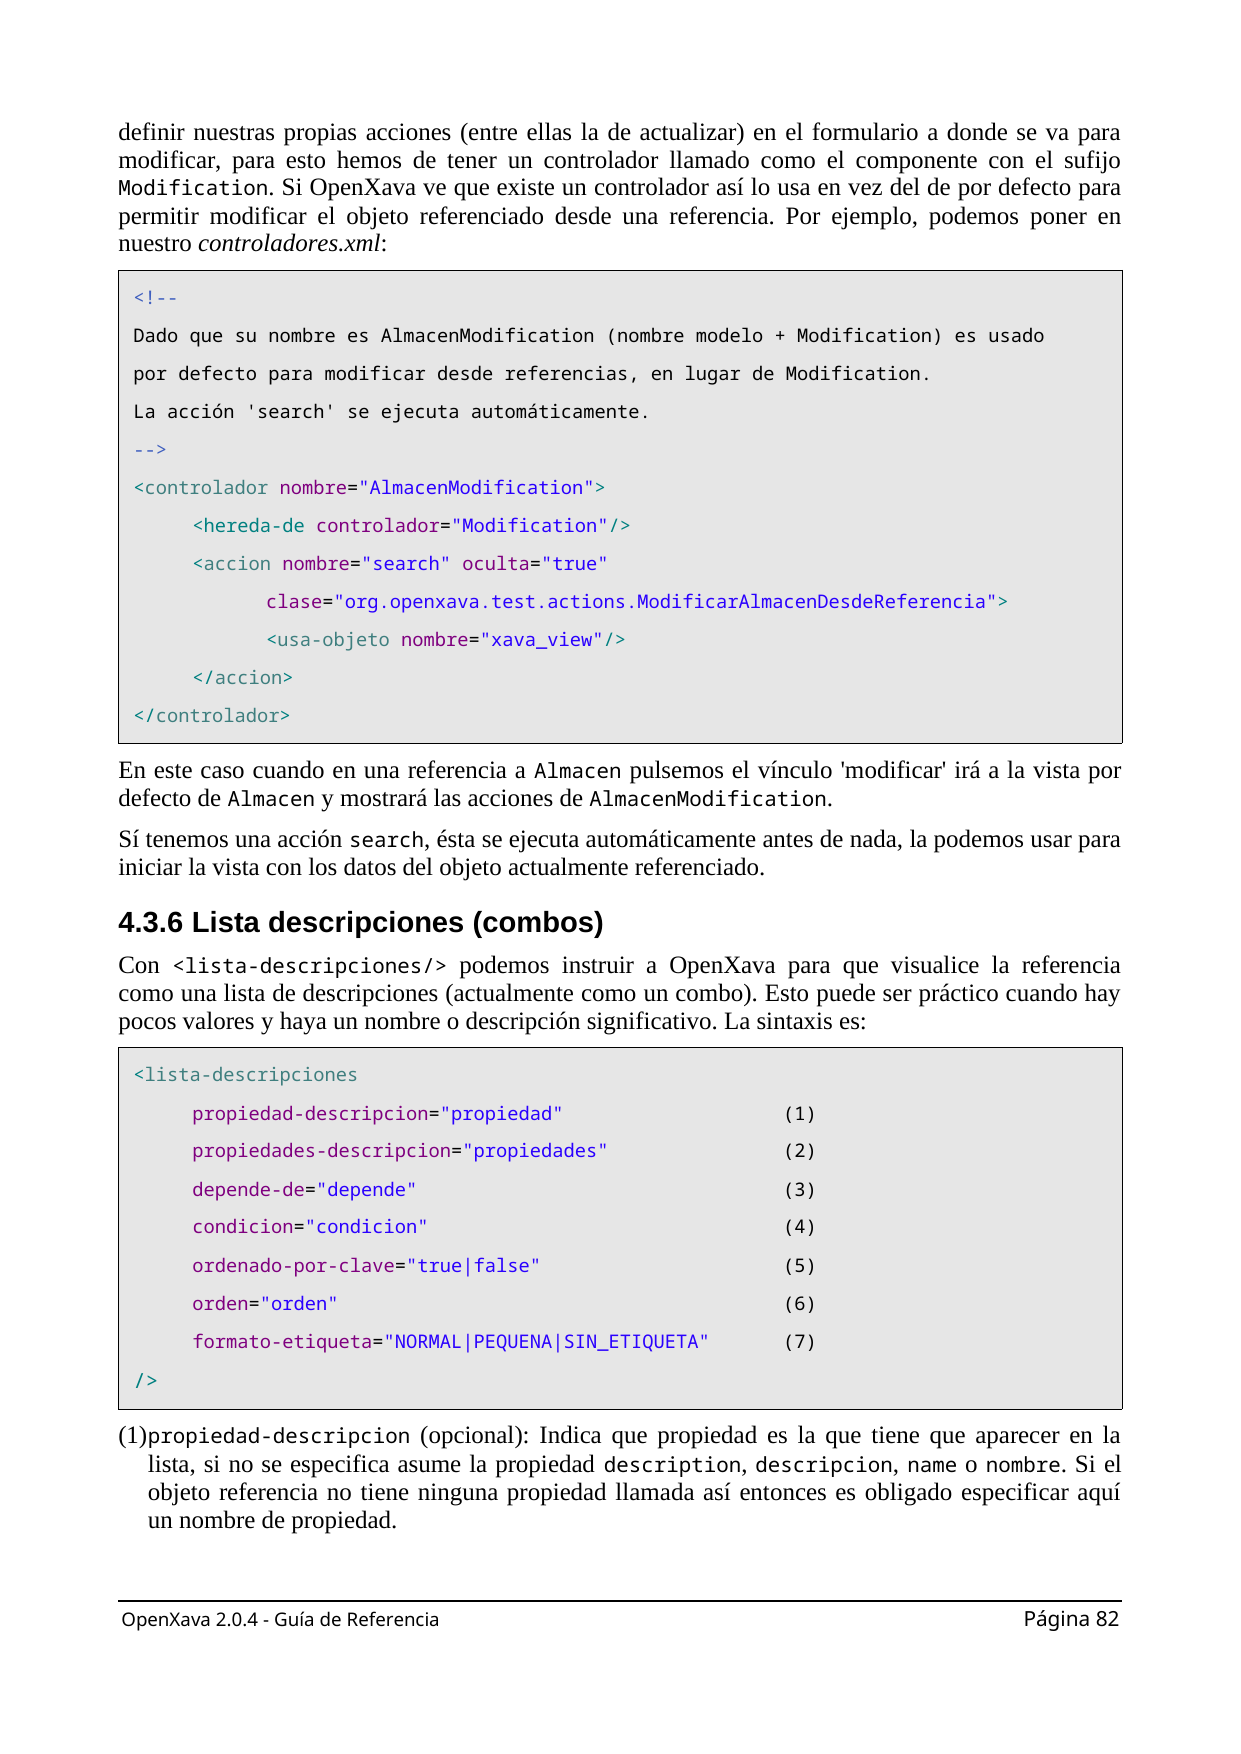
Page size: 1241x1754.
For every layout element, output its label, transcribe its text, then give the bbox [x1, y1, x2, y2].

text <accion nombre="search" oculta="true" [119, 536, 1122, 574]
text <lista-descripciones [119, 1048, 1122, 1085]
text ordenado-por-clave="true|false" (5) [119, 1237, 1122, 1275]
text <usa-objeto nombre="xava_view"/> [119, 612, 1122, 650]
text propiedades-descripcion="propiedades" (2) [119, 1123, 1122, 1161]
text orden="orden" (6) [119, 1275, 1122, 1313]
text <controlador nombre="AlmacenModification"> [119, 460, 1122, 498]
text condicion="condicion" (4) [119, 1199, 1122, 1237]
text </accion> [119, 650, 1122, 688]
text /> [119, 1351, 1122, 1409]
text Dado que su nombre es AlmacenModification (nombre modelo + Modification) es usado [119, 308, 1122, 346]
text </controlador> [119, 688, 1122, 743]
subtitle Lista descripciones (combos) [118, 906, 1122, 938]
text formato-etiqueta="NORMAL|PEQUENA|SIN_ETIQUETA" (7) [119, 1313, 1122, 1351]
list propiedad-descripcion (opcional): Indica que propiedad es la que tiene que aparecer en la lista, si no se especifica asume la propiedad description, descripcion, name o nombre. Si el objeto referencia no tiene ninguna propiedad llamada así entonces es obligado especificar aquí un nombre de propiedad. [118, 1422, 1122, 1533]
text <hereda-de controlador="Modification"/> [119, 498, 1122, 536]
text propiedad-descripcion="propiedad" (1) [119, 1085, 1122, 1123]
text depende-de="depende" (3) [119, 1161, 1122, 1199]
text En este caso cuando en una referencia a Almacen pulsemos el vínculo 'modificar' irá a la vista por defecto de Almacen y mostrará las acciones de AlmacenModification. [118, 756, 1122, 812]
text --> [119, 422, 1122, 460]
text <!-- [119, 271, 1122, 308]
text Con <lista-descripciones/> podemos instruir a OpenXava para que visualice la referencia como una lista de descripciones (actualmente como un combo). Esto puede ser práctico cuando hay pocos valores y haya un nombre o descripción significativo. La sintaxis es: [118, 951, 1122, 1034]
text Sí tenemos una acción search, ésta se ejecuta automáticamente antes de nada, la podemos usar para iniciar la vista con los datos del objeto actualmente referenciado. [118, 825, 1122, 881]
text definir nuestras propias acciones (entre ellas la de actualizar) en el formulario a donde se va para modificar, para esto hemos de tener un controlador llamado como el componente con el sufijo Modification. Si OpenXava ve que existe un controlador así lo usa en vez del de por defecto para permitir modificar el objeto referenciado desde una referencia. Por ejemplo, podemos poner en nuestro controladores.xml: [118, 118, 1122, 257]
text clase="org.openxava.test.actions.ModificarAlmacenDesdeReferencia"> [119, 574, 1122, 612]
text La acción 'search' se ejecuta automáticamente. [119, 384, 1122, 422]
text por defecto para modificar desde referencias, en lugar de Modification. [119, 346, 1122, 384]
